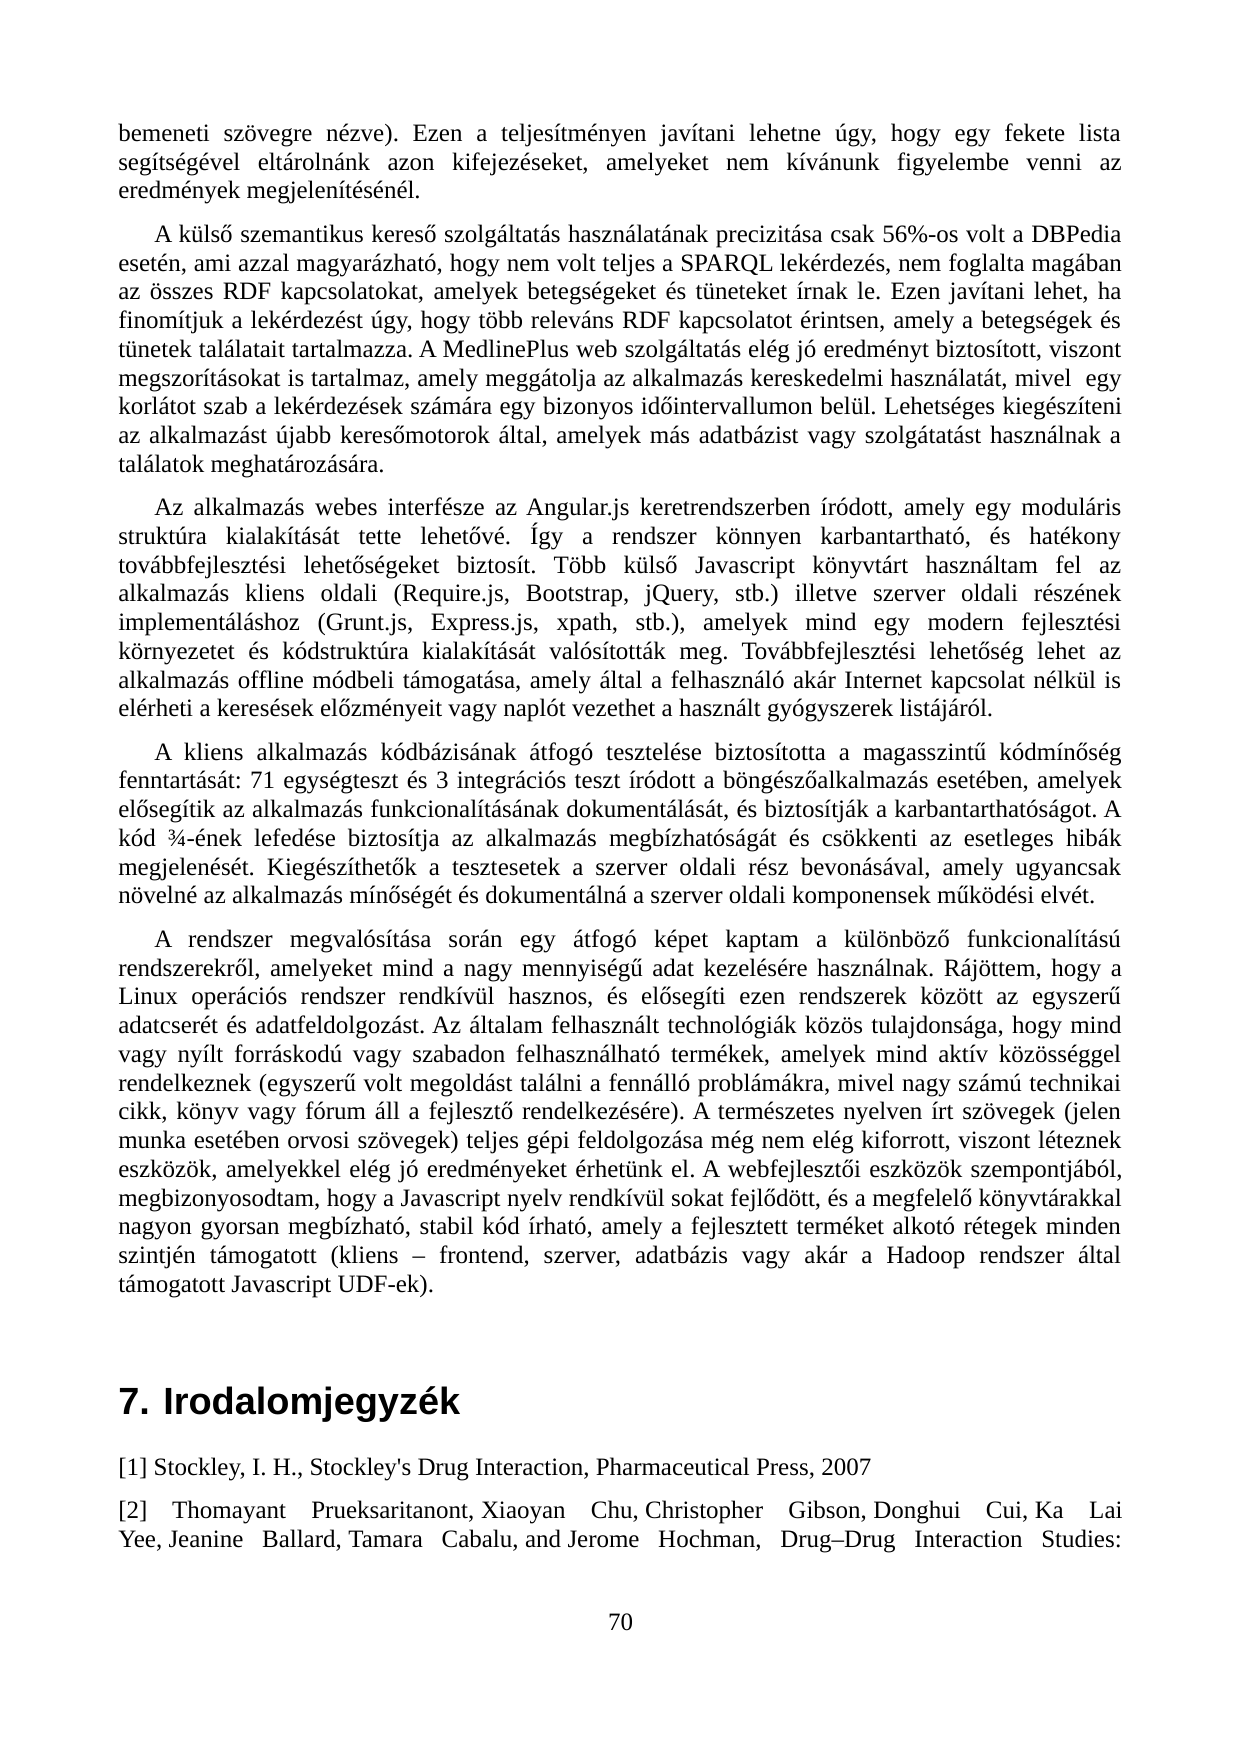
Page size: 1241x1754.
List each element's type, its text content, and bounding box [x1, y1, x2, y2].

text bemeneti szövegre nézve). Ezen a teljesítményen javítani lehetne úgy, hogy egy fekete lista segítségével eltárolnánk azon kifejezéseket, amelyeket nem kívánunk figyelembe venni az eredmények megjelenítésénél. [118, 118, 1122, 204]
text A kliens alkalmazás kódbázisának átfogó tesztelése biztosította a magasszintű kódmínőség fenntartását: 71 egységteszt és 3 integrációs teszt íródott a böngészőalkalmazás esetében, amelyek elősegítik az alkalmazás funkcionalításának dokumentálását, és biztosítják a karbantarthatóságot. A kód ¾-ének lefedése biztosítja az alkalmazás megbízhatóságát és csökkenti az esetleges hibák megjelenését. Kiegészíthetők a tesztesetek a szerver oldali rész bevonásával, amely ugyancsak növelné az alkalmazás mínőségét és dokumentálná a szerver oldali komponensek működési elvét. [118, 737, 1122, 909]
text Az alkalmazás webes interfésze az Angular.js keretrendszerben íródott, amely egy moduláris struktúra kialakítását tette lehetővé. Így a rendszer könnyen karbantartható, és hatékony továbbfejlesztési lehetőségeket biztosít. Több külső Javascript könyvtárt használtam fel az alkalmazás kliens oldali (Require.js, Bootstrap, jQuery, stb.) illetve szerver oldali részének implementáláshoz (Grunt.js, Express.js, xpath, stb.), amelyek mind egy modern fejlesztési környezetet és kódstruktúra kialakítását valósították meg. Továbbfejlesztési lehetőség lehet az alkalmazás offline módbeli támogatása, amely által a felhasználó akár Internet kapcsolat nélkül is elérheti a keresések előzményeit vagy naplót vezethet a használt gyógyszerek listájáról. [118, 492, 1122, 722]
text [2] Thomayant Prueksaritanont, Xiaoyan Chu, Christopher Gibson, Donghui Cui, Ka Lai Yee, Jeanine Ballard, Tamara Cabalu, and Jerome Hochman, Drug–Drug Interaction Studies: [118, 1496, 1122, 1553]
text [1] Stockley, I. H., Stockley's Drug Interaction, Pharmaceutical Press, 2007 [118, 1452, 1122, 1481]
subtitle Irodalomjegyzék [118, 1378, 1122, 1422]
text A rendszer megvalósítása során egy átfogó képet kaptam a különböző funkcionalítású rendszerekről, amelyeket mind a nagy mennyiségű adat kezelésére használnak. Rájöttem, hogy a Linux operációs rendszer rendkívül hasznos, és elősegíti ezen rendszerek között az egyszerű adatcserét és adatfeldolgozást. Az általam felhasznált technológiák közös tulajdonsága, hogy mind vagy nyílt forráskodú vagy szabadon felhasználható termékek, amelyek mind aktív közösséggel rendelkeznek (egyszerű volt megoldást találni a fennálló problámákra, mivel nagy számú technikai cikk, könyv vagy fórum áll a fejlesztő rendelkezésére). A természetes nyelven írt szövegek (jelen munka esetében orvosi szövegek) teljes gépi feldolgozása még nem elég kiforrott, viszont léteznek eszközök, amelyekkel elég jó eredményeket érhetünk el. A webfejlesztői eszközök szempontjából, megbizonyosodtam, hogy a Javascript nyelv rendkívül sokat fejlődött, és a megfelelő könyvtárakkal nagyon gyorsan megbízható, stabil kód írható, amely a fejlesztett terméket alkotó rétegek minden szintjén támogatott (kliens – frontend, szerver, adatbázis vagy akár a Hadoop rendszer által támogatott Javascript UDF-ek). [118, 924, 1122, 1298]
text A külső szemantikus kereső szolgáltatás használatának precizitása csak 56%-os volt a DBPedia esetén, ami azzal magyarázható, hogy nem volt teljes a SPARQL lekérdezés, nem foglalta magában az összes RDF kapcsolatokat, amelyek betegségeket és tüneteket írnak le. Ezen javítani lehet, ha finomítjuk a lekérdezést úgy, hogy több releváns RDF kapcsolatot érintsen, amely a betegségek és tünetek találatait tartalmazza. A MedlinePlus web szolgáltatás elég jó eredményt biztosított, viszont megszorításokat is tartalmaz, amely meggátolja az alkalmazás kereskedelmi használatát, mivel egy korlátot szab a lekérdezések számára egy bizonyos időintervallumon belül. Lehetséges kiegészíteni az alkalmazást újabb keresőmotorok által, amelyek más adatbázist vagy szolgátatást használnak a találatok meghatározására. [118, 219, 1122, 478]
